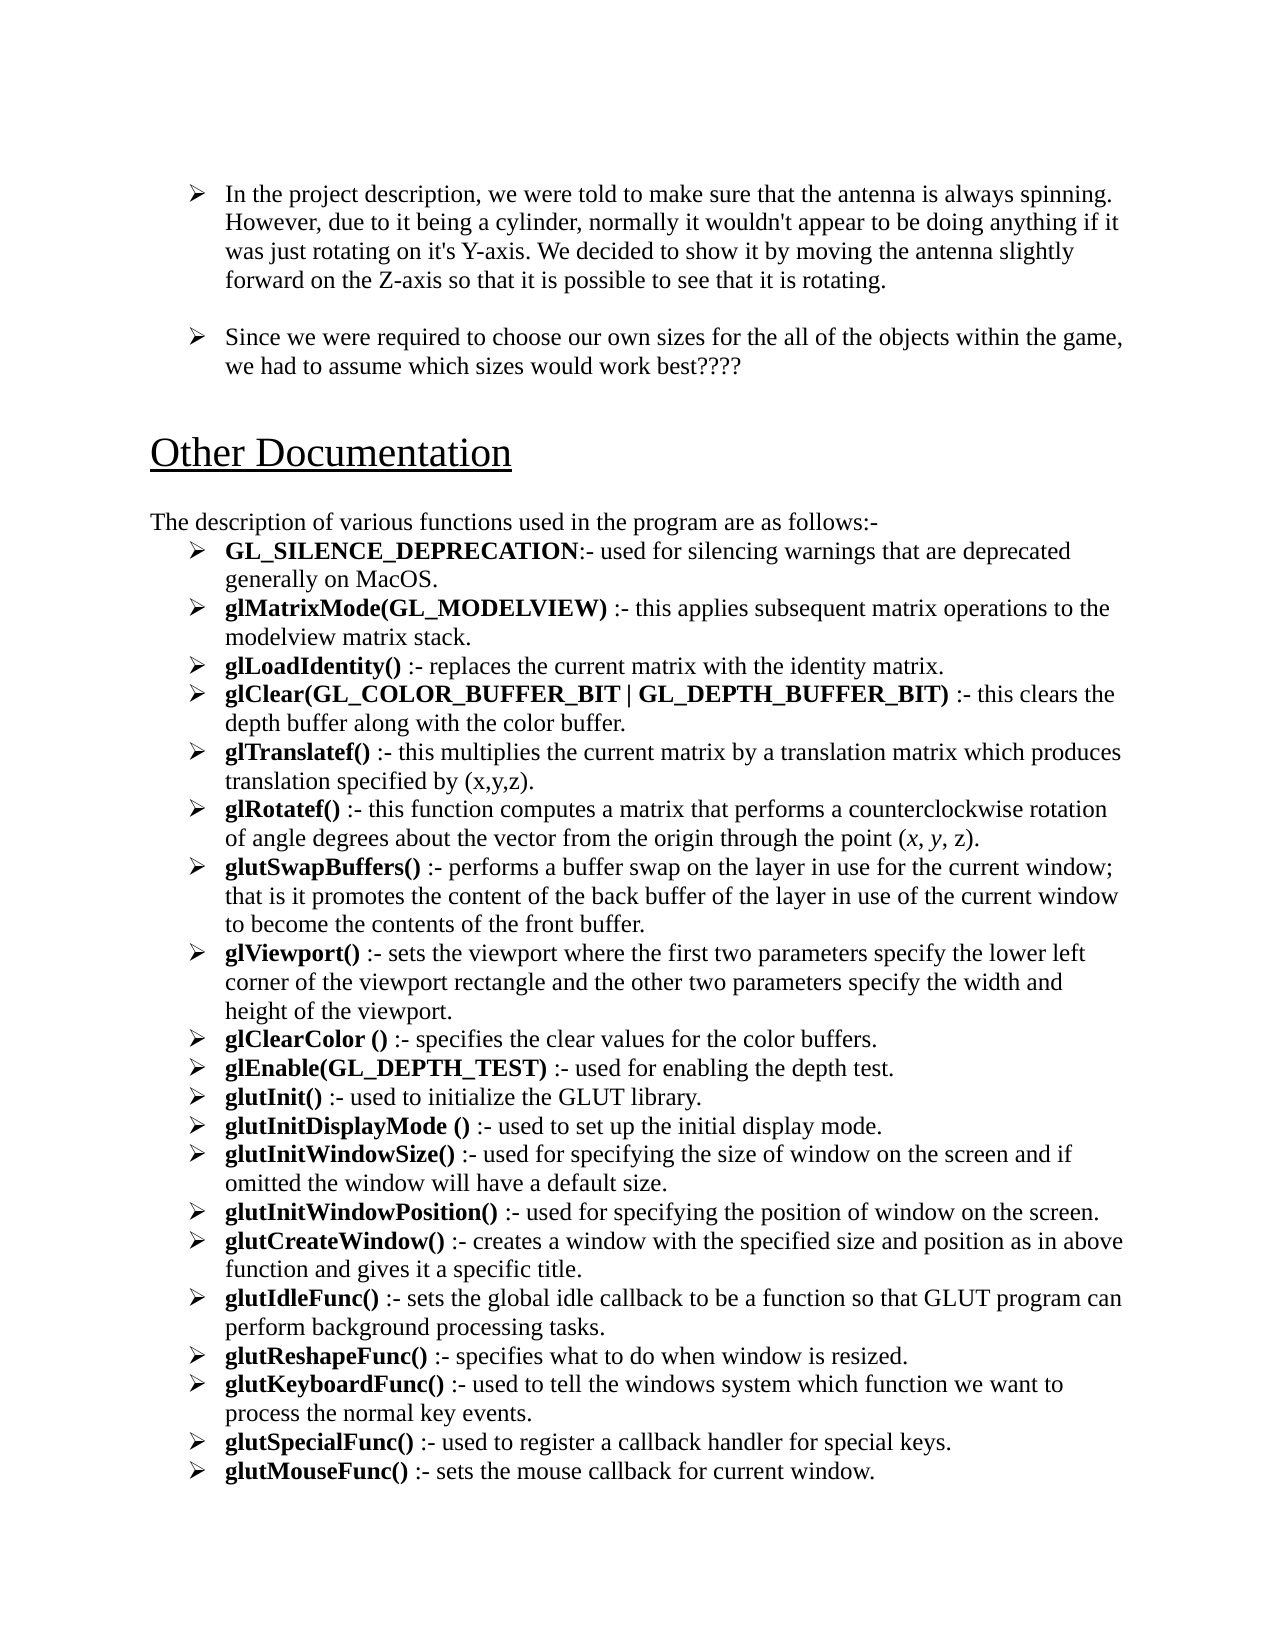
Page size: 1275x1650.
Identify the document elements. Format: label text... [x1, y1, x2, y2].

list glutMouseFunc() :- sets the mouse callback for current window. [187, 1456, 1125, 1484]
list Since we were required to choose our own sizes for the all of the objects within the game, we had to assume which sizes would work best???? [187, 322, 1125, 380]
list glutInitWindowPosition() :- used for specifying the position of window on the screen. [187, 1197, 1125, 1226]
list glClearColor () :- specifies the clear values for the color buffers. [187, 1024, 1125, 1053]
list glutCreateWindow() :- creates a window with the specified size and position as in above function and gives it a specific title. [187, 1226, 1125, 1283]
list glTranslatef() :- this multiplies the current matrix by a translation matrix which produces translation specified by (x,y,z). [187, 737, 1125, 794]
list glClear(GL_COLOR_BUFFER_BIT | GL_DEPTH_BUFFER_BIT) :- this clears the depth buffer along with the color buffer. [187, 679, 1125, 737]
list GL_SILENCE_DEPRECATION:- used for silencing warnings that are deprecated generally on MacOS. [187, 536, 1125, 593]
list glLoadIdentity() :- replaces the current matrix with the identity matrix. [187, 651, 1125, 679]
list glutSpecialFunc() :- used to register a callback handler for special keys. [187, 1427, 1125, 1456]
list glutReshapeFunc() :- specifies what to do when window is resized. [187, 1341, 1125, 1369]
list glRotatef() :- this function computes a matrix that performs a counterclockwise rotation of angle degrees about the vector from the origin through the point (x, y, z). [187, 794, 1125, 852]
list glutSwapBuffers() :- performs a buffer swap on the layer in use for the current window; that is it promotes the content of the back buffer of the layer in use of the current window to become the contents of the front buffer. [187, 852, 1125, 938]
list glutIdleFunc() :- sets the global idle callback to be a function so that GLUT program can perform background processing tasks. [187, 1283, 1125, 1341]
list glutInitDisplayMode () :- used to set up the initial display mode. [187, 1111, 1125, 1139]
list glMatrixMode(GL_MODELVIEW) :- this applies subsequent matrix operations to the modelview matrix stack. [187, 593, 1125, 651]
list glViewport() :- sets the viewport where the first two parameters specify the lower left corner of the viewport rectangle and the other two parameters specify the width and height of the viewport. [187, 938, 1125, 1024]
list glutInitWindowSize() :- used for specifying the size of window on the screen and if omitted the window will have a default size. [187, 1139, 1125, 1197]
text Other Documentation [150, 428, 1125, 476]
list In the project description, we were told to make sure that the antenna is always spinning. However, due to it being a cylinder, normally it wouldn't appear to be doing anything if it was just rotating on it's Y-axis. We decided to show it by moving the antenna slightly forward on the Z-axis so that it is possible to see that it is rotating. [187, 179, 1125, 294]
list glutKeyboardFunc() :- used to tell the windows system which function we want to process the normal key events. [187, 1369, 1125, 1427]
list glutInit() :- used to initialize the GLUT library. [187, 1082, 1125, 1111]
list glEnable(GL_DEPTH_TEST) :- used for enabling the depth test. [187, 1053, 1125, 1082]
text The description of various functions used in the program are as follows:- [150, 507, 1125, 536]
